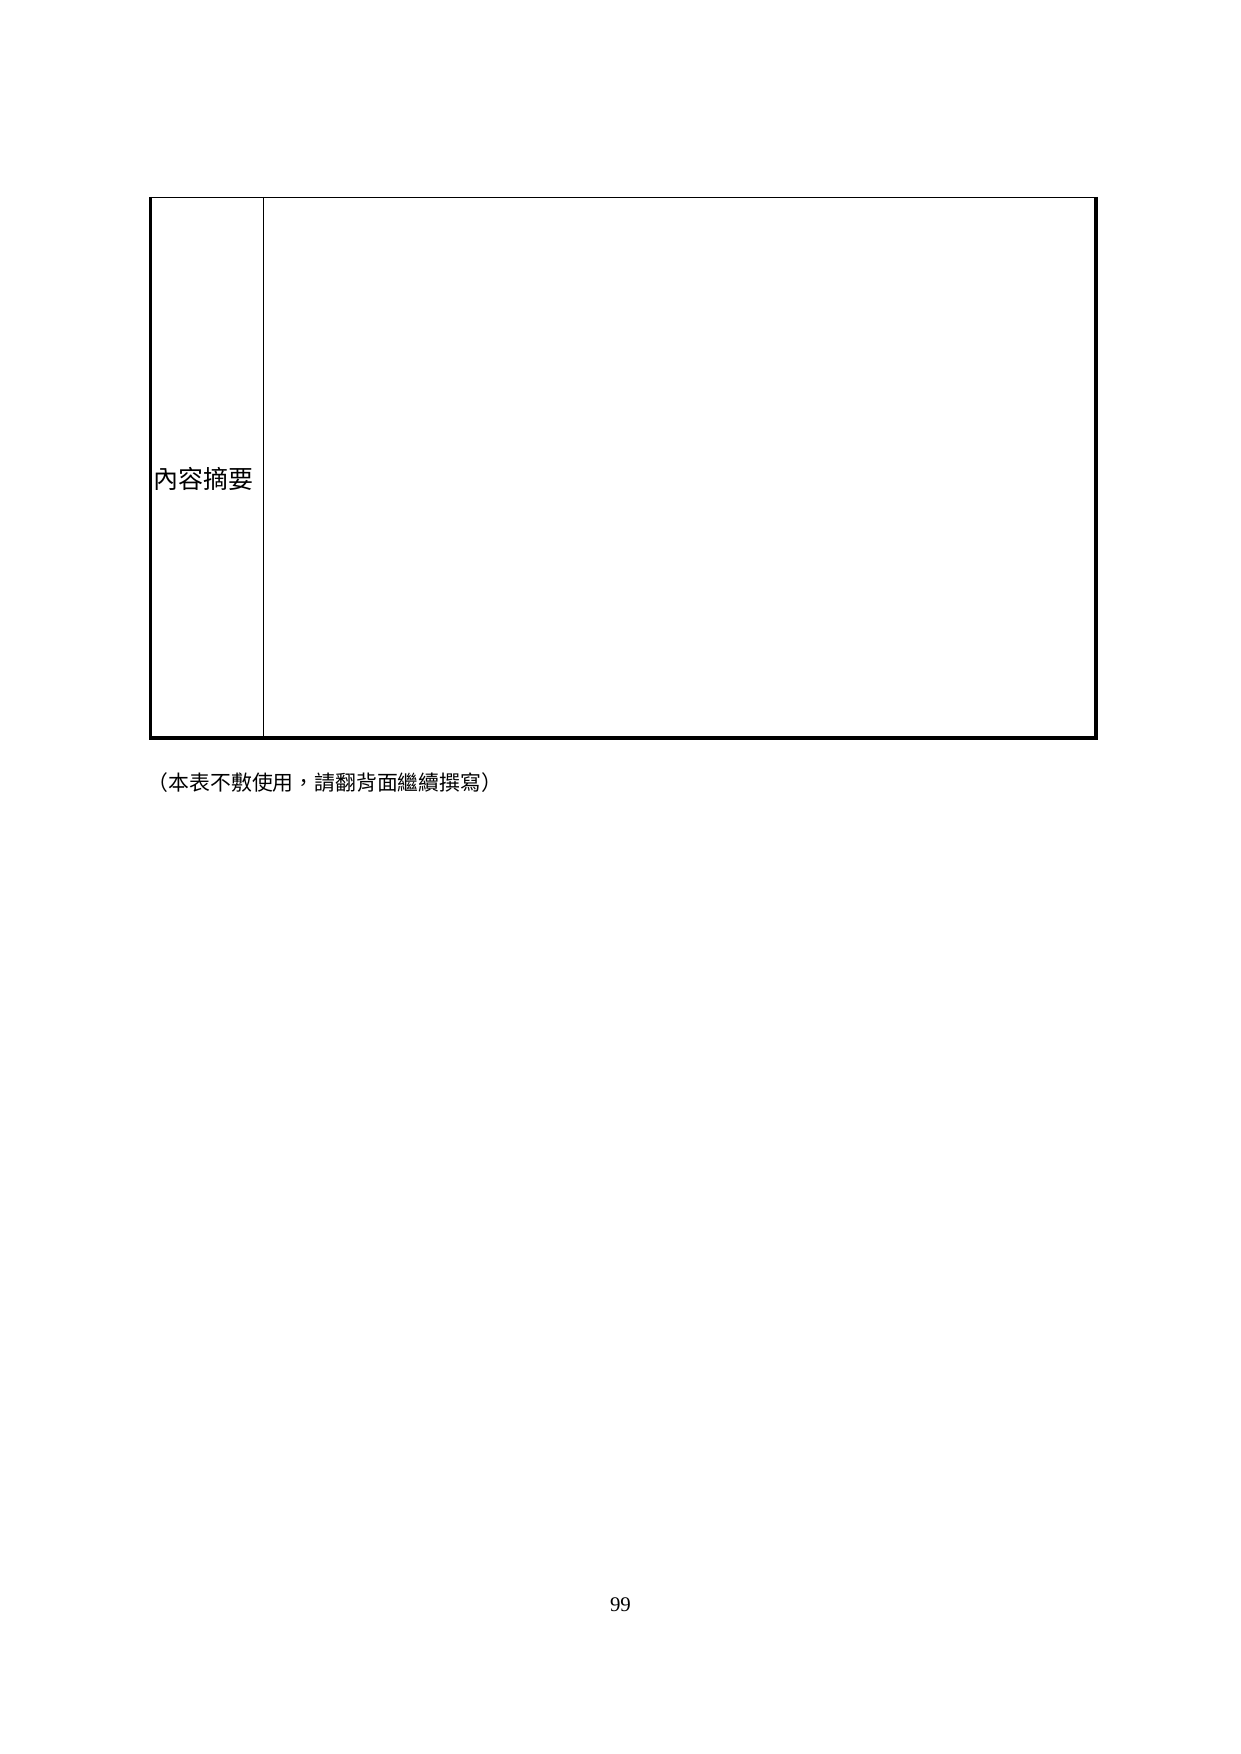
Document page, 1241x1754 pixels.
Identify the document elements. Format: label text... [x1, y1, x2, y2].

table_cell 內容摘要 [152, 198, 263, 736]
text （本表不敷使用，請翻背面繼續撰寫） [148, 739, 1092, 802]
table_cell [264, 198, 1094, 736]
